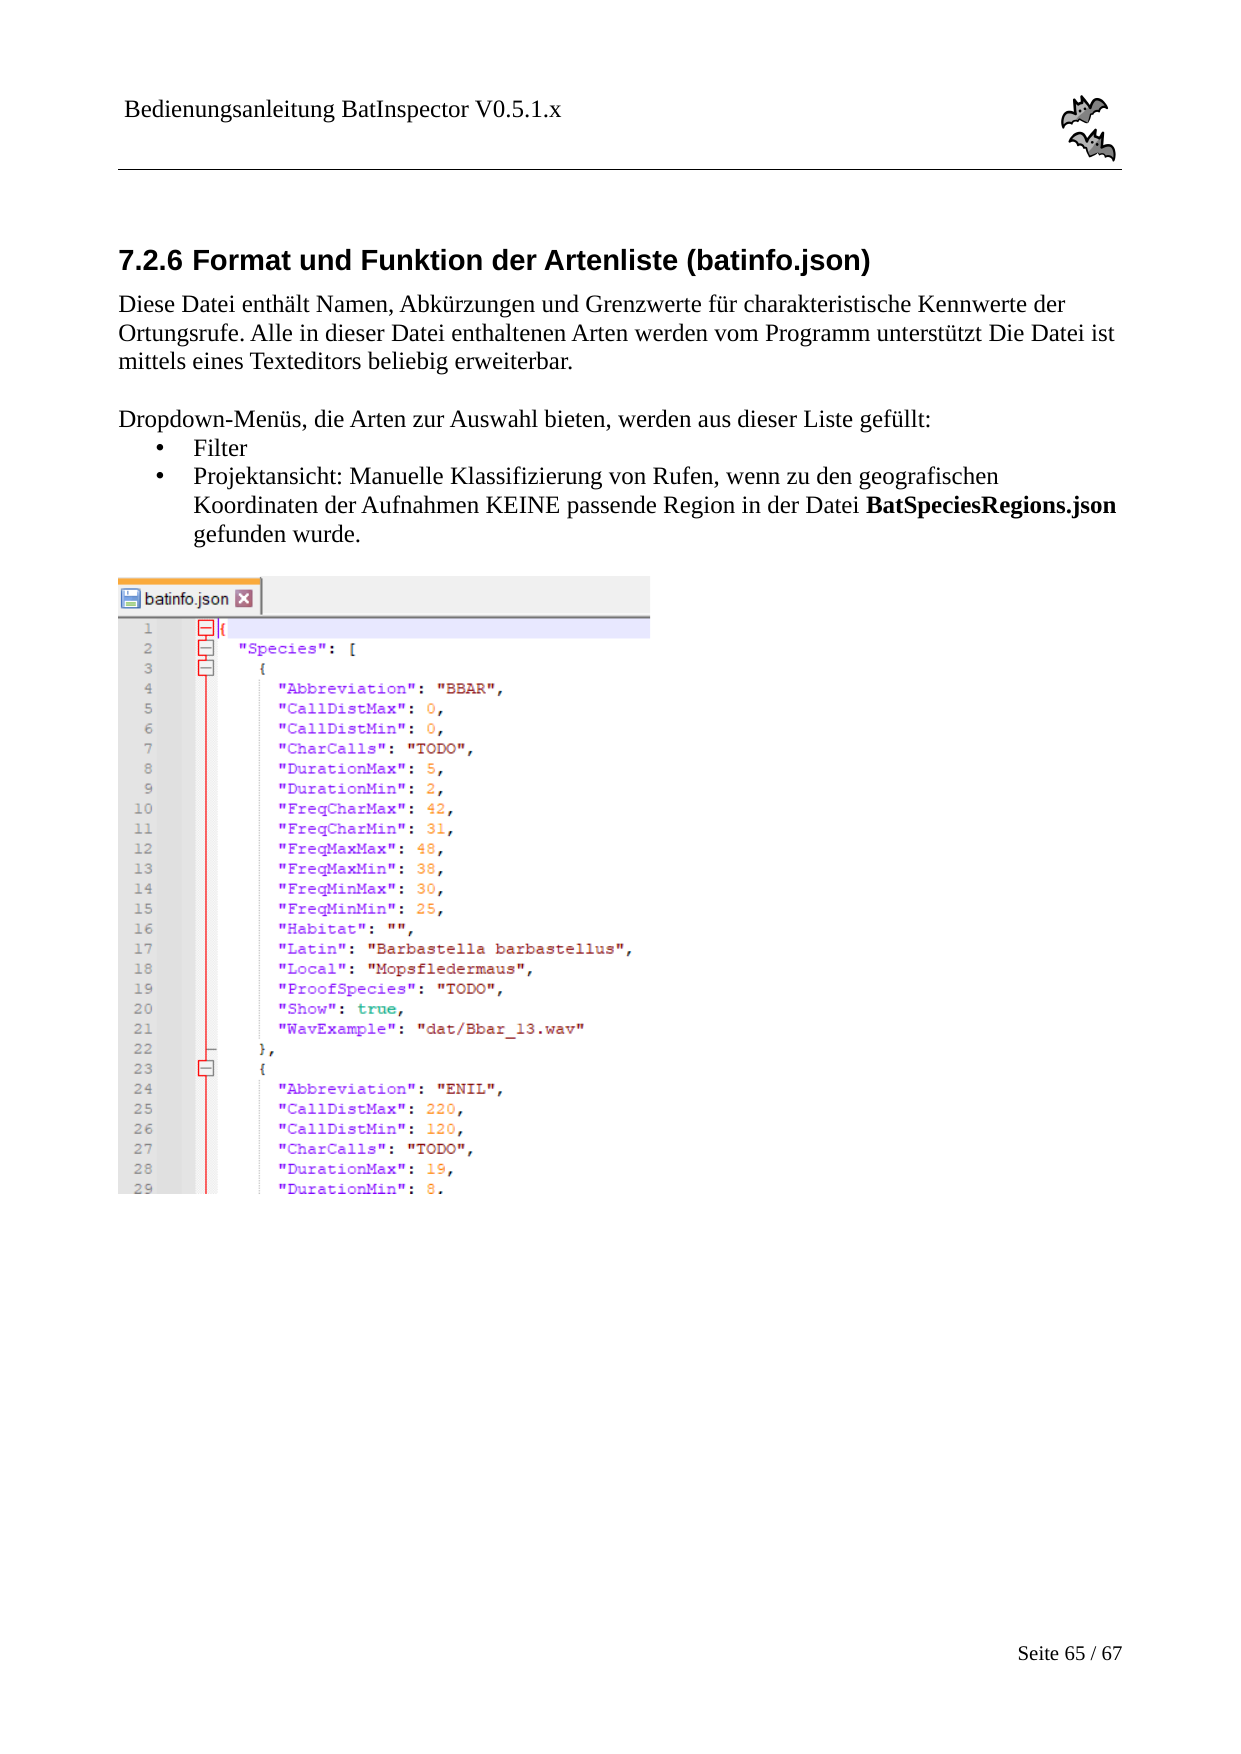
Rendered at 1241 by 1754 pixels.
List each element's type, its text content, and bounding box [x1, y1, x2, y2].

text Dropdown-Menüs, die Arten zur Auswahl bieten, werden aus dieser Liste gefüllt: [118, 404, 1122, 433]
picture [1057, 95, 1120, 162]
picture [118, 576, 651, 1194]
text Diese Datei enthält Namen, Abkürzungen und Grenzwerte für charakteristische Kennwerte der Ortungsrufe. Alle in dieser Datei enthaltenen Arten werden vom Programm unterstützt Die Datei ist mittels eines Texteditors beliebig erweiterbar. [118, 289, 1122, 375]
list Projektansicht: Manuelle Klassifizierung von Rufen, wenn zu den geografischen Koordinaten der Aufnahmen KEINE passende Region in der Datei BatSpeciesRegions.json gefunden wurde. [156, 461, 1122, 548]
subtitle Format und Funktion der Artenliste (batinfo.json) [118, 243, 1122, 276]
list Filter [156, 433, 1122, 461]
